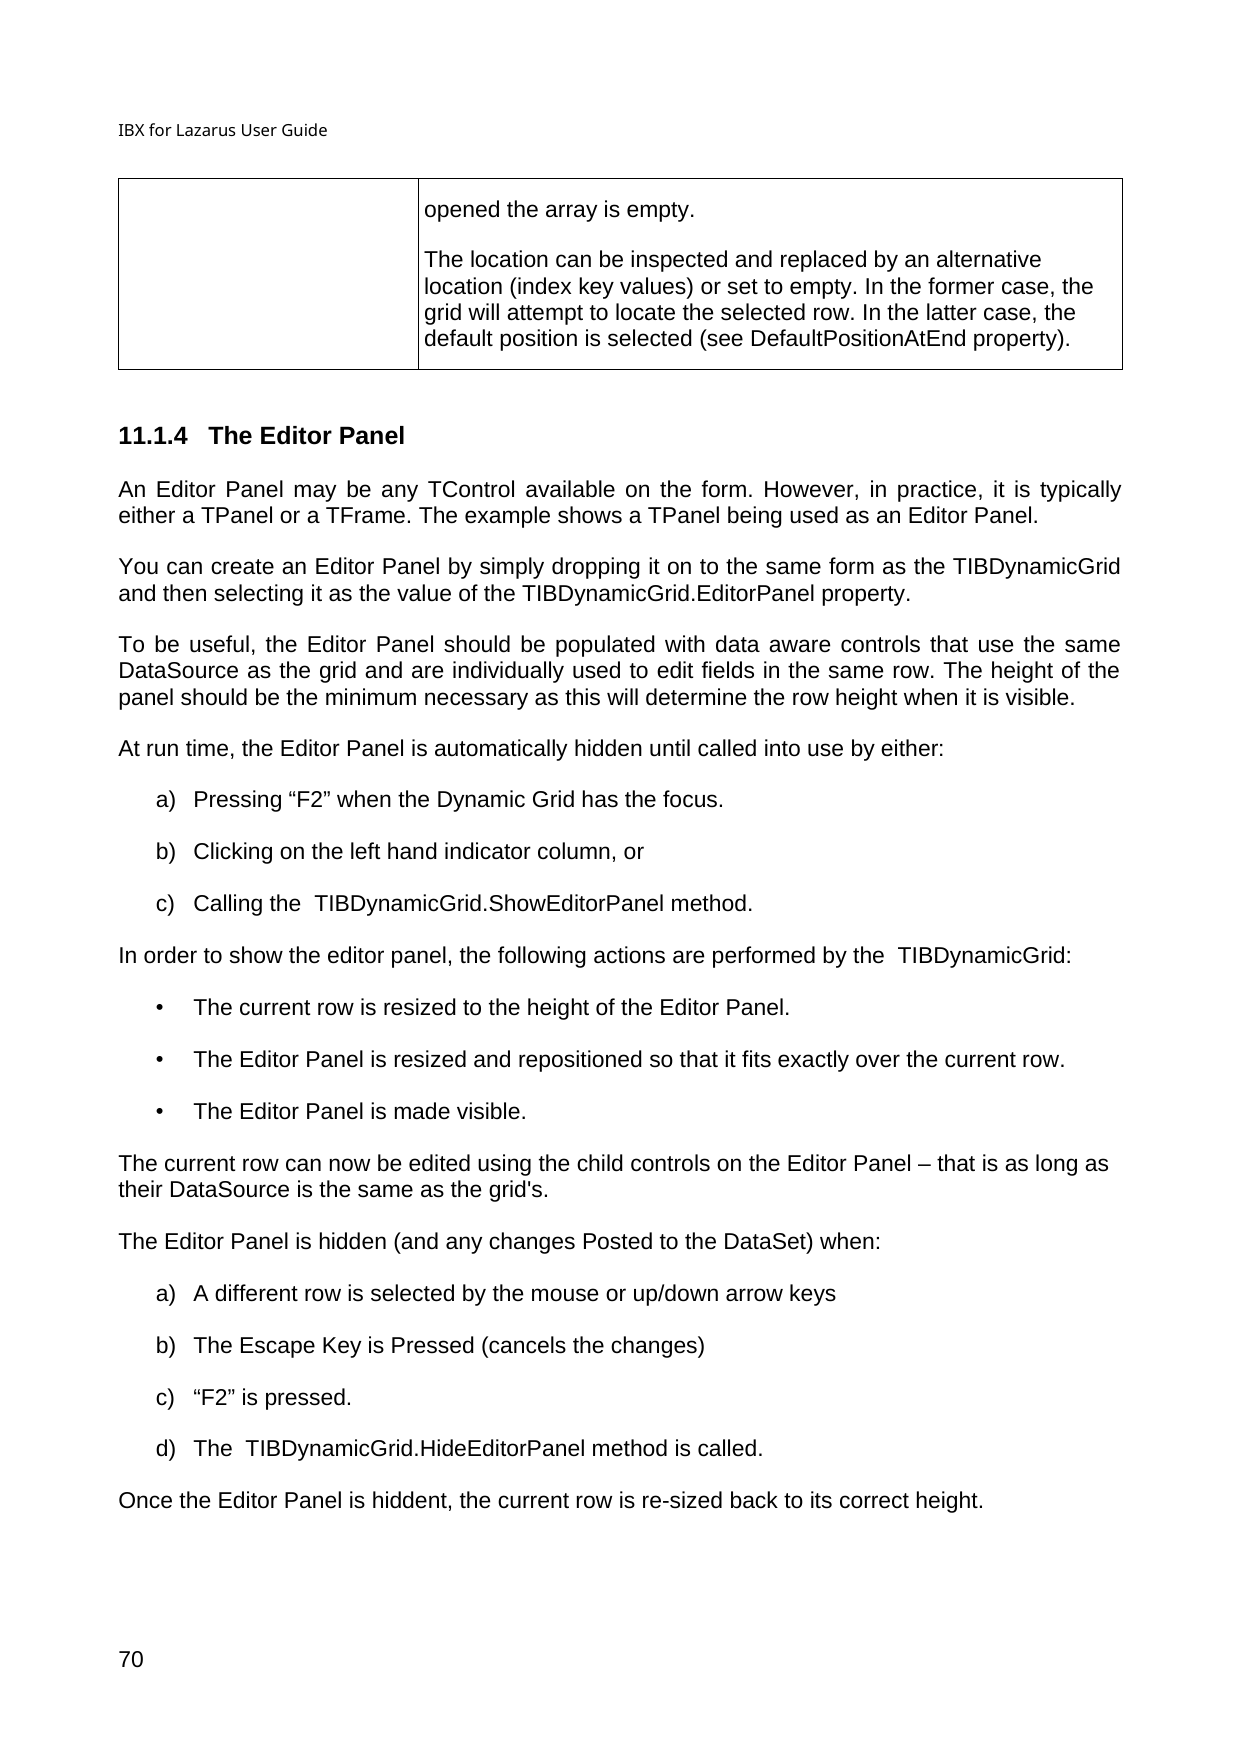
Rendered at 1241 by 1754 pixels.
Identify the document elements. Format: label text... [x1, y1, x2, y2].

table_cell opened the array is empty. The location can be inspected and replaced by an alternative location (index key values) or set to empty. In the former case, the grid will attempt to locate the selected row. In the latter case, the default position is selected (see DefaultPositionAtEnd property). [419, 179, 1122, 369]
text In order to show the editor panel, the following actions are performed by the TIBDynamicGrid: [118, 942, 1122, 968]
list Pressing “F2” when the Dynamic Grid has the focus. [156, 786, 1122, 813]
text The current row can now be edited using the child controls on the Editor Panel – that is as long as their DataSource is the same as the grid's. [118, 1149, 1122, 1202]
text The Editor Panel is hidden (and any changes Posted to the DataSet) when: [118, 1228, 1122, 1254]
text To be useful, the Editor Panel should be populated with data aware controls that use the same DataSource as the grid and are individually used to edit fields in the same row. The height of the panel should be the minimum necessary as this will determine the row height when it is visible. [118, 631, 1122, 710]
list The Escape Key is Pressed (cancels the changes) [156, 1332, 1122, 1358]
list A different row is selected by the mouse or up/down arrow keys [156, 1280, 1122, 1306]
subtitle The Editor Panel [118, 421, 1122, 450]
list The Editor Panel is resized and repositioned so that it fits exactly over the current row. [156, 1046, 1122, 1072]
list “F2” is pressed. [156, 1383, 1122, 1410]
list Calling the TIBDynamicGrid.ShowEditorPanel method. [156, 890, 1122, 917]
list The current row is resized to the height of the Editor Panel. [156, 994, 1122, 1020]
list The TIBDynamicGrid.HideEditorPanel method is called. [156, 1435, 1122, 1462]
table_cell [119, 179, 418, 369]
text At run time, the Editor Panel is automatically hidden until called into use by either: [118, 735, 1122, 761]
text You can create an Editor Panel by simply dropping it on to the same form as the TIBDynamicGrid and then selecting it as the value of the TIBDynamicGrid.EditorPanel property. [118, 553, 1122, 606]
text An Editor Panel may be any TControl available on the form. However, in practice, it is typically either a TPanel or a TFrame. The example shows a TPanel being used as an Editor Panel. [118, 476, 1122, 528]
text Once the Editor Panel is hiddent, the current row is re-sized back to its correct height. [118, 1487, 1122, 1513]
list The Editor Panel is made visible. [156, 1098, 1122, 1124]
list Clicking on the left hand indicator column, or [156, 838, 1122, 865]
